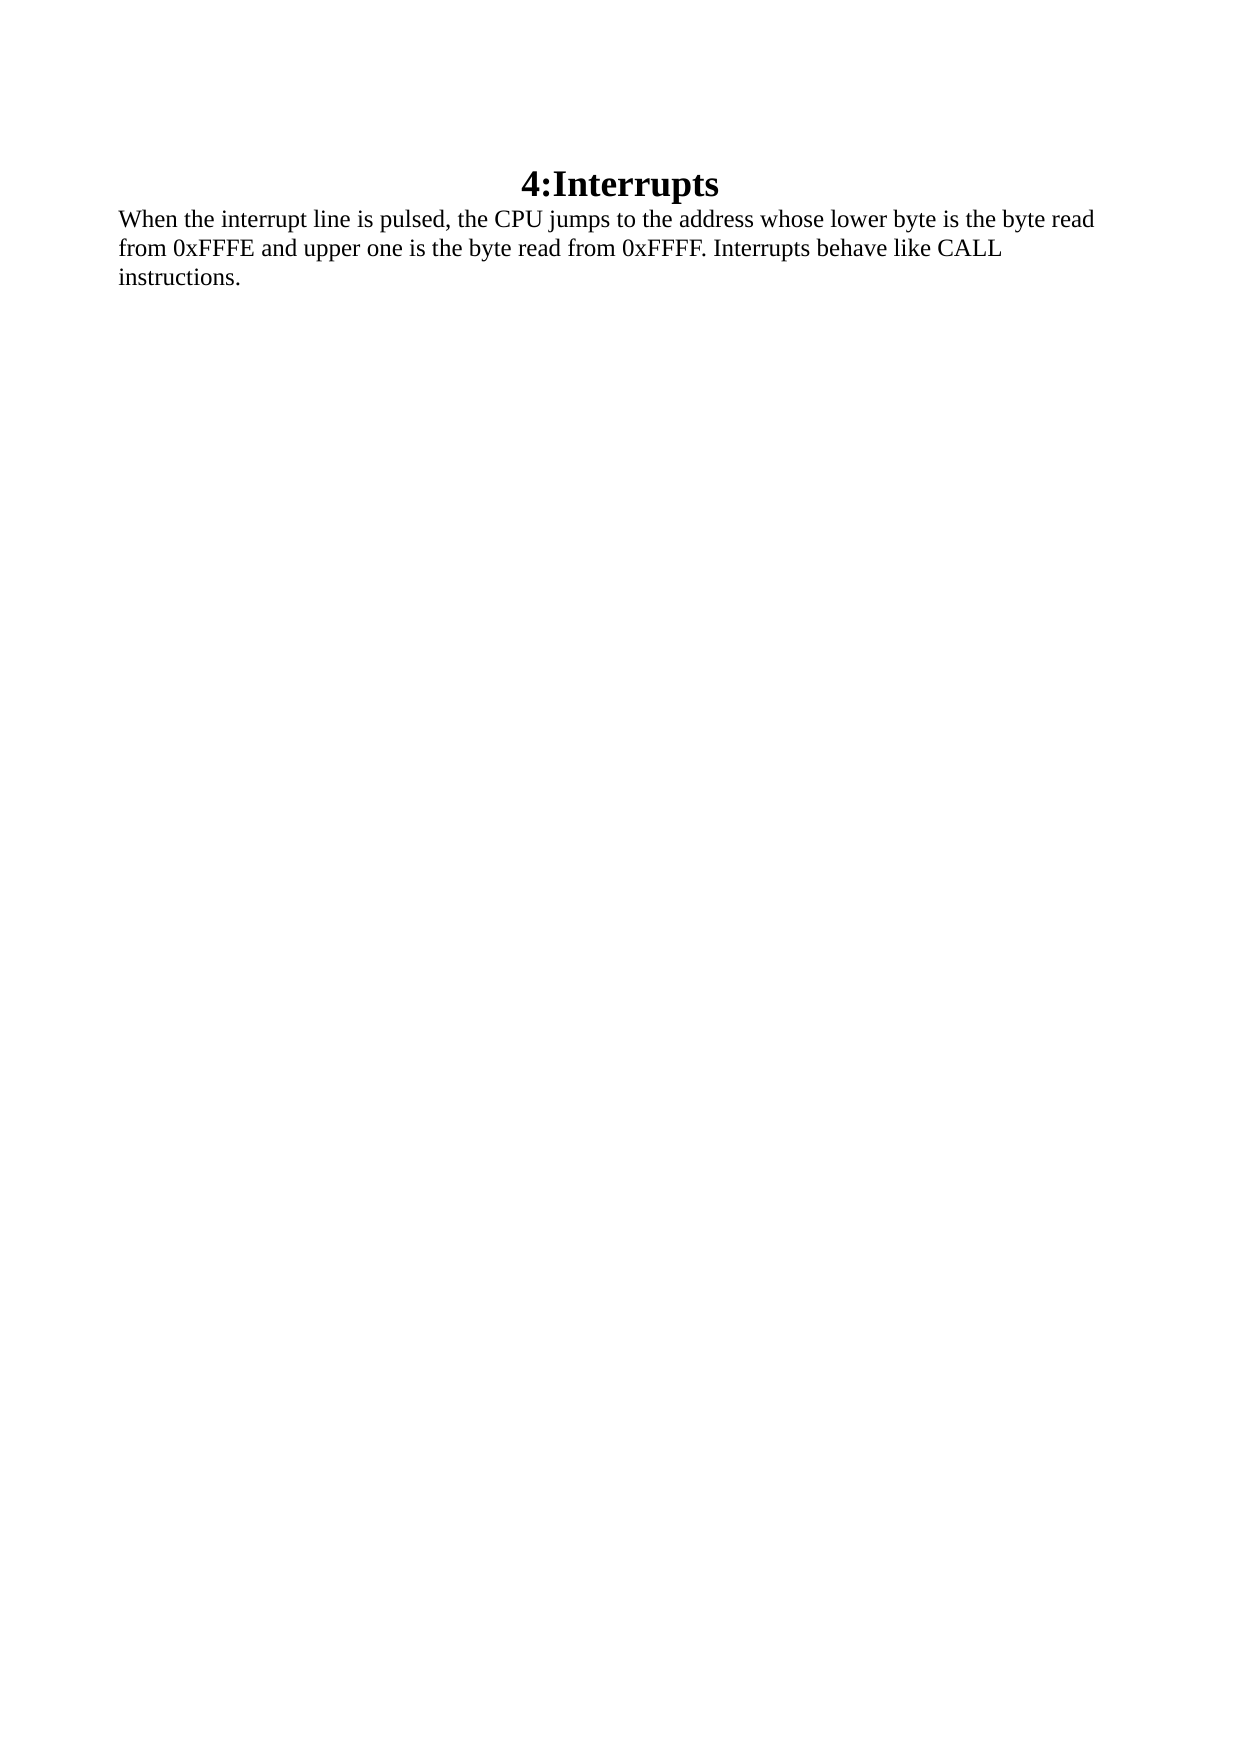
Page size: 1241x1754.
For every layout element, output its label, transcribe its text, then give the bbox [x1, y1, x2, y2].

text 4:Interrupts [118, 161, 1122, 204]
text When the interrupt line is pulsed, the CPU jumps to the address whose lower byte is the byte read from 0xFFFE and upper one is the byte read from 0xFFFF. Interrupts behave like CALL instructions. [118, 204, 1122, 291]
